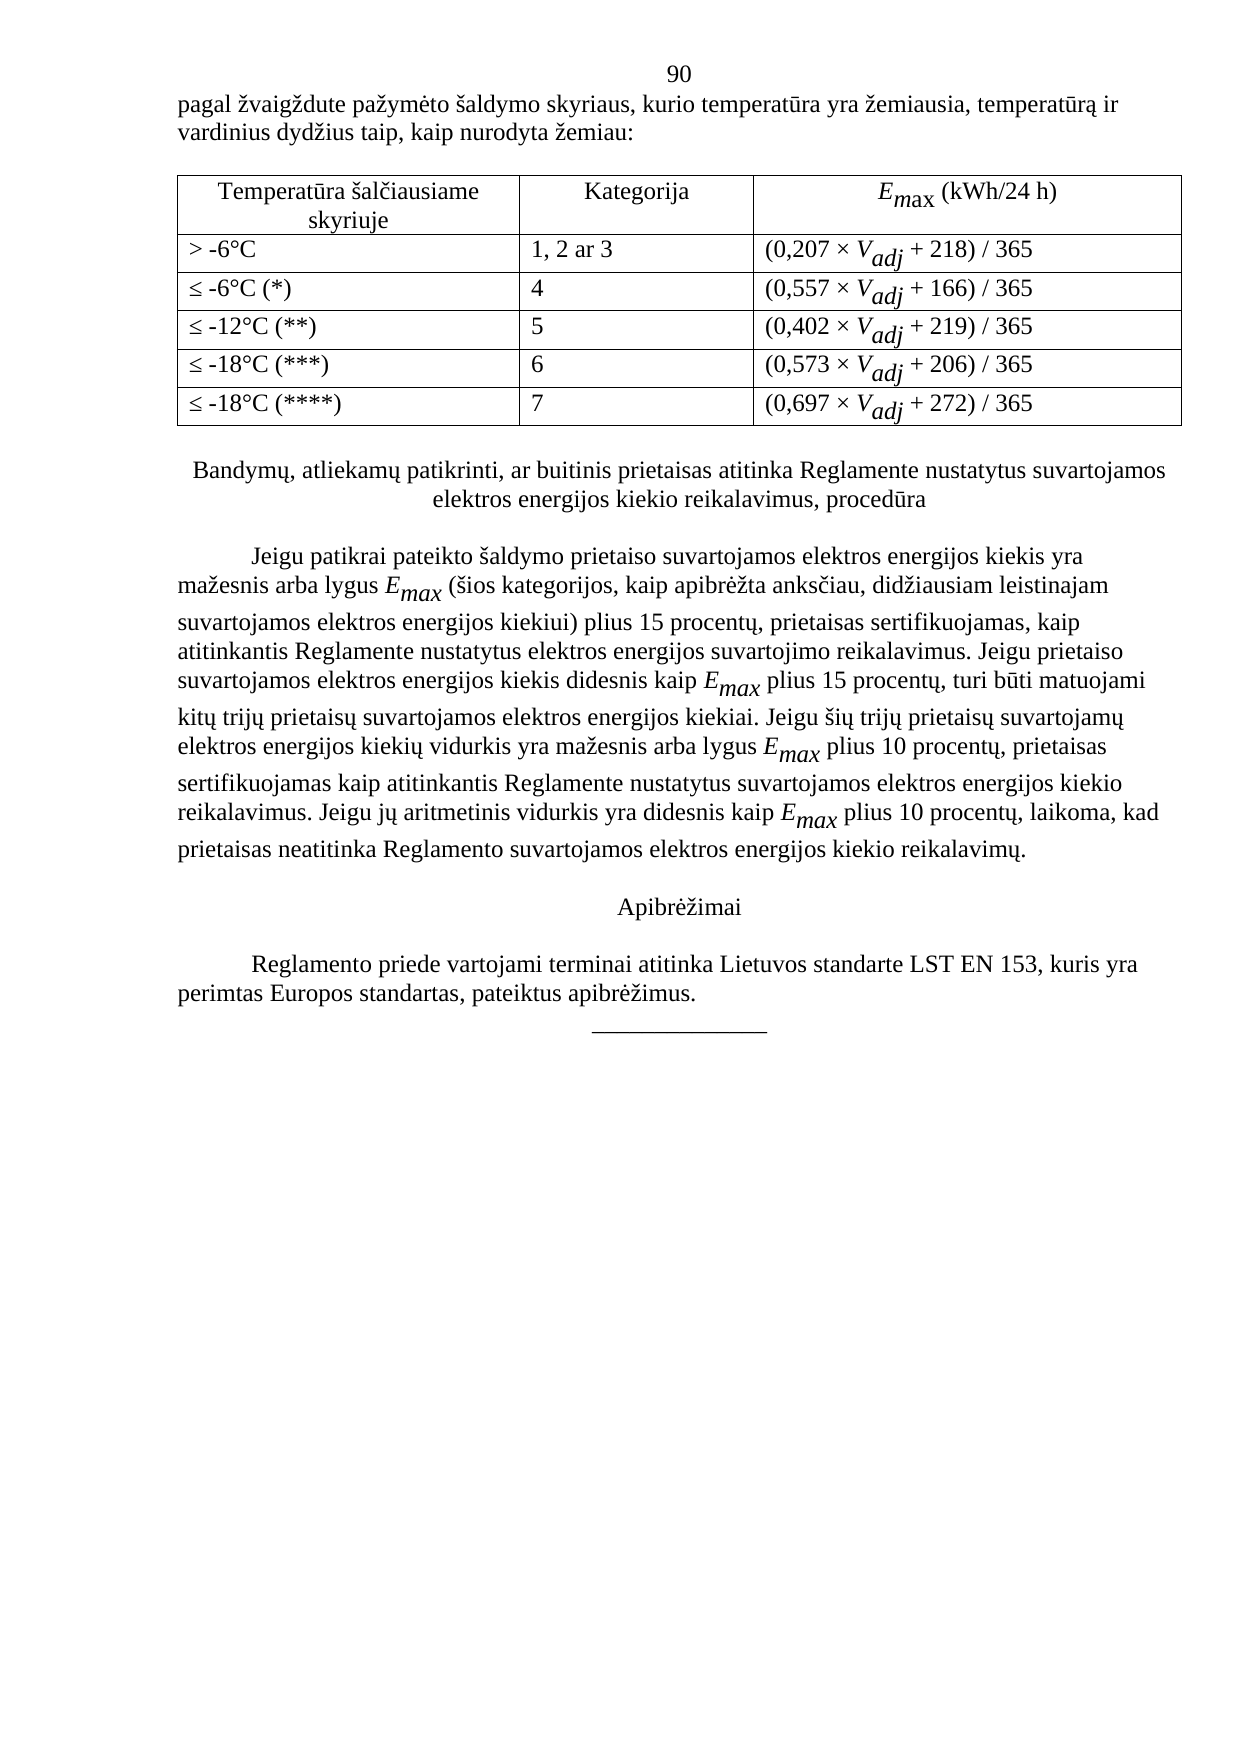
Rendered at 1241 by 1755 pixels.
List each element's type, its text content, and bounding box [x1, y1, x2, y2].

table_cell 4 [520, 273, 753, 310]
table_cell ≤ -18°C (****) [178, 388, 519, 425]
table_cell 6 [520, 350, 753, 387]
text Jeigu patikrai pateikto šaldymo prietaiso suvartojamos elektros energijos kiekis yra mažesnis arba lygus Emax (šios kategorijos, kaip apibrėžta anksčiau, didžiausiam leistinajam suvartojamos elektros energijos kiekiui) plius 15 procentų, prietaisas sertifikuojamas, kaip atitinkantis Reglamente nustatytus elektros energijos suvartojimo reikalavimus. Jeigu prietaiso suvartojamos elektros energijos kiekis didesnis kaip Emax plius 15 procentų, turi būti matuojami kitų trijų prietaisų suvartojamos elektros energijos kiekiai. Jeigu šių trijų prietaisų suvartojamų elektros energijos kiekių vidurkis yra mažesnis arba lygus Emax plius 10 procentų, prietaisas sertifikuojamas kaip atitinkantis Reglamente nustatytus suvartojamos elektros energijos kiekio reikalavimus. Jeigu jų aritmetinis vidurkis yra didesnis kaip Emax plius 10 procentų, laikoma, kad prietaisas neatitinka Reglamento suvartojamos elektros energijos kiekio reikalavimų. [177, 541, 1181, 863]
text Apibrėžimai [177, 892, 1181, 920]
table_cell (0,207 × Vadj + 218) / 365 [754, 235, 1181, 272]
table_cell ≤ -18°C (***) [178, 350, 519, 387]
table_cell (0,697 × Vadj + 272) / 365 [754, 388, 1181, 425]
table_cell ≤ -6°C (*) [178, 273, 519, 310]
table_cell 1, 2 ar 3 [520, 235, 753, 272]
table_cell ≤ -12°C (**) [178, 311, 519, 348]
table_header Emax (kWh/24 h) [754, 176, 1181, 233]
table_cell (0,402 × Vadj + 219) / 365 [754, 311, 1181, 348]
table_cell 5 [520, 311, 753, 348]
text Bandymų, atliekamų patikrinti, ar buitinis prietaisas atitinka Reglamente nustatytus suvartojamos elektros energijos kiekio reikalavimus, procedūra [177, 455, 1181, 512]
text ______________ [177, 1007, 1181, 1035]
table_cell 7 [520, 388, 753, 425]
table_header Kategorija [520, 176, 753, 233]
text pagal žvaigždute pažymėto šaldymo skyriaus, kurio temperatūra yra žemiausia, temperatūrą ir vardinius dydžius taip, kaip nurodyta žemiau: [177, 89, 1181, 146]
table_header Temperatūra šalčiausiame skyriuje [178, 176, 519, 233]
table_cell (0,573 × Vadj + 206) / 365 [754, 350, 1181, 387]
text Reglamento priede vartojami terminai atitinka Lietuvos standarte LST EN 153, kuris yra perimtas Europos standartas, pateiktus apibrėžimus. [177, 949, 1181, 1007]
table_cell > -6°C [178, 235, 519, 272]
table_cell (0,557 × Vadj + 166) / 365 [754, 273, 1181, 310]
